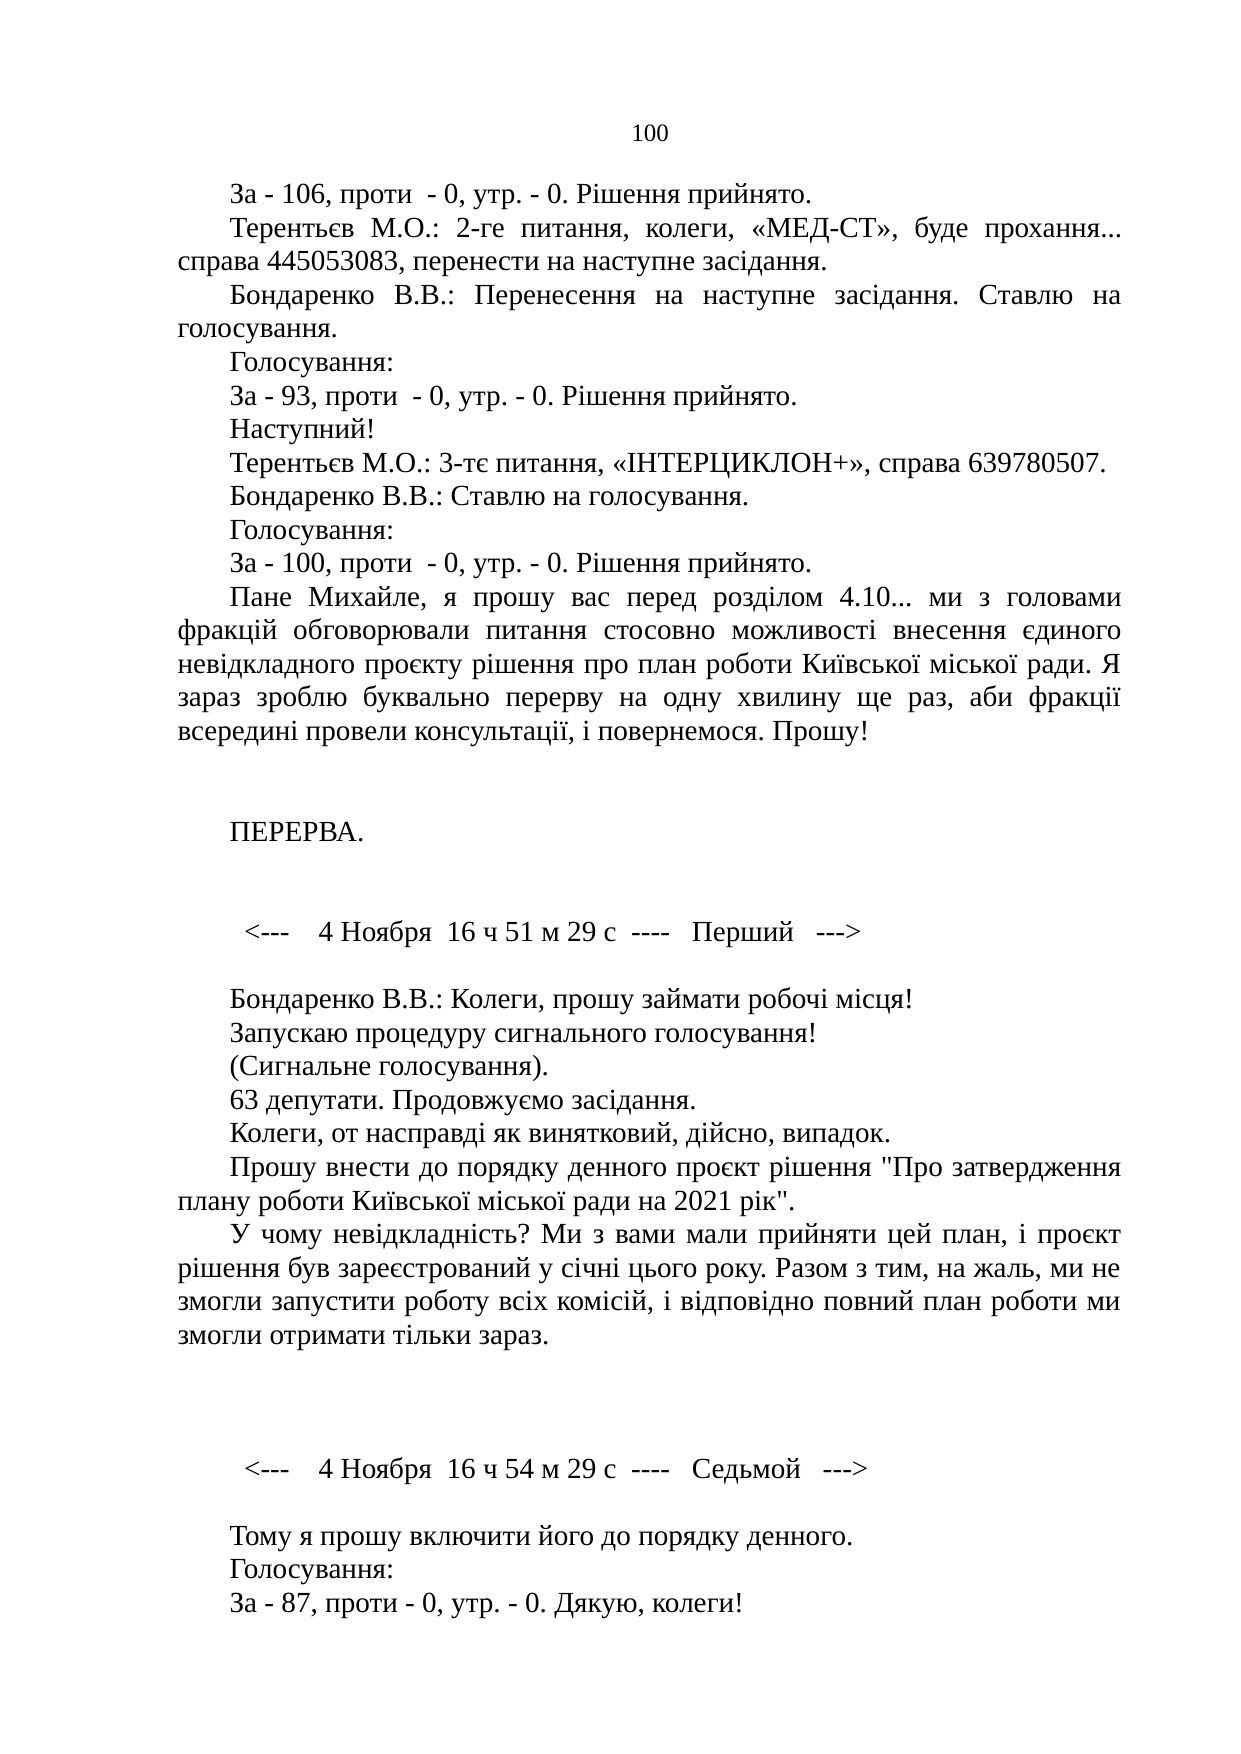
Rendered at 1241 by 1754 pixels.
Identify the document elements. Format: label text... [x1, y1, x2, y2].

text Голосування: [177, 1552, 1122, 1585]
text Наступний! [177, 411, 1122, 445]
text ПЕРЕРВА. [177, 814, 1122, 847]
text Терентьєв М.О.: 2-ге питання, колеги, «МЕД-СТ», буде прохання... справа 445053083, перенести на наступне засідання. [177, 210, 1122, 277]
text Запускаю процедуру сигнального голосування! [177, 1015, 1122, 1048]
text За - 93, проти - 0, утр. - 0. Рішення прийнято. [177, 378, 1122, 411]
text Тому я прошу включити його до порядку денного. [177, 1518, 1122, 1552]
text За - 106, проти - 0, утр. - 0. Рішення прийнято. [177, 176, 1122, 210]
text За - 100, проти - 0, утр. - 0. Рішення прийнято. [177, 545, 1122, 579]
text Колеги, от насправді як винятковий, дійсно, випадок. [177, 1116, 1122, 1149]
text Прошу внести до порядку денного проєкт рішення "Про затвердження плану роботи Київської міської ради на 2021 рік". [177, 1149, 1122, 1216]
text У чому невідкладність? Ми з вами мали прийняти цей план, і проєкт рішення був зареєстрований у січні цього року. Разом з тим, на жаль, ми не змогли запустити роботу всіх комісій, і відповідно повний план роботи ми змогли отримати тільки зараз. [177, 1216, 1122, 1350]
text Бондаренко В.В.: Перенесення на наступне засідання. Ставлю на голосування. [177, 277, 1122, 344]
text Терентьєв М.О.: 3-тє питання, «ІНТЕРЦИКЛОН+», справа 639780507. [177, 445, 1122, 478]
text 63 депутати. Продовжуємо засідання. [177, 1082, 1122, 1116]
text Бондаренко В.В.: Колеги, прошу займати робочі місця! [177, 981, 1122, 1015]
text <--- 4 Ноября 16 ч 51 м 29 с ---- Перший ---> [177, 914, 1122, 948]
text (Сигнальне голосування). [177, 1048, 1122, 1082]
text Бондаренко В.В.: Ставлю на голосування. [177, 478, 1122, 512]
text <--- 4 Ноября 16 ч 54 м 29 с ---- Седьмой ---> [177, 1451, 1122, 1484]
text Голосування: [177, 344, 1122, 378]
text Пане Михайле, я прошу вас перед розділом 4.10... ми з головами фракцій обговорювали питання стосовно можливості внесення єдиного невідкладного проєкту рішення про план роботи Київської міської ради. Я зараз зроблю буквально перерву на одну хвилину ще раз, аби фракції всередині провели консультації, і повернемося. Прошу! [177, 579, 1122, 747]
text Голосування: [177, 512, 1122, 545]
text За - 87, проти - 0, утр. - 0. Дякую, колеги! [177, 1585, 1122, 1619]
